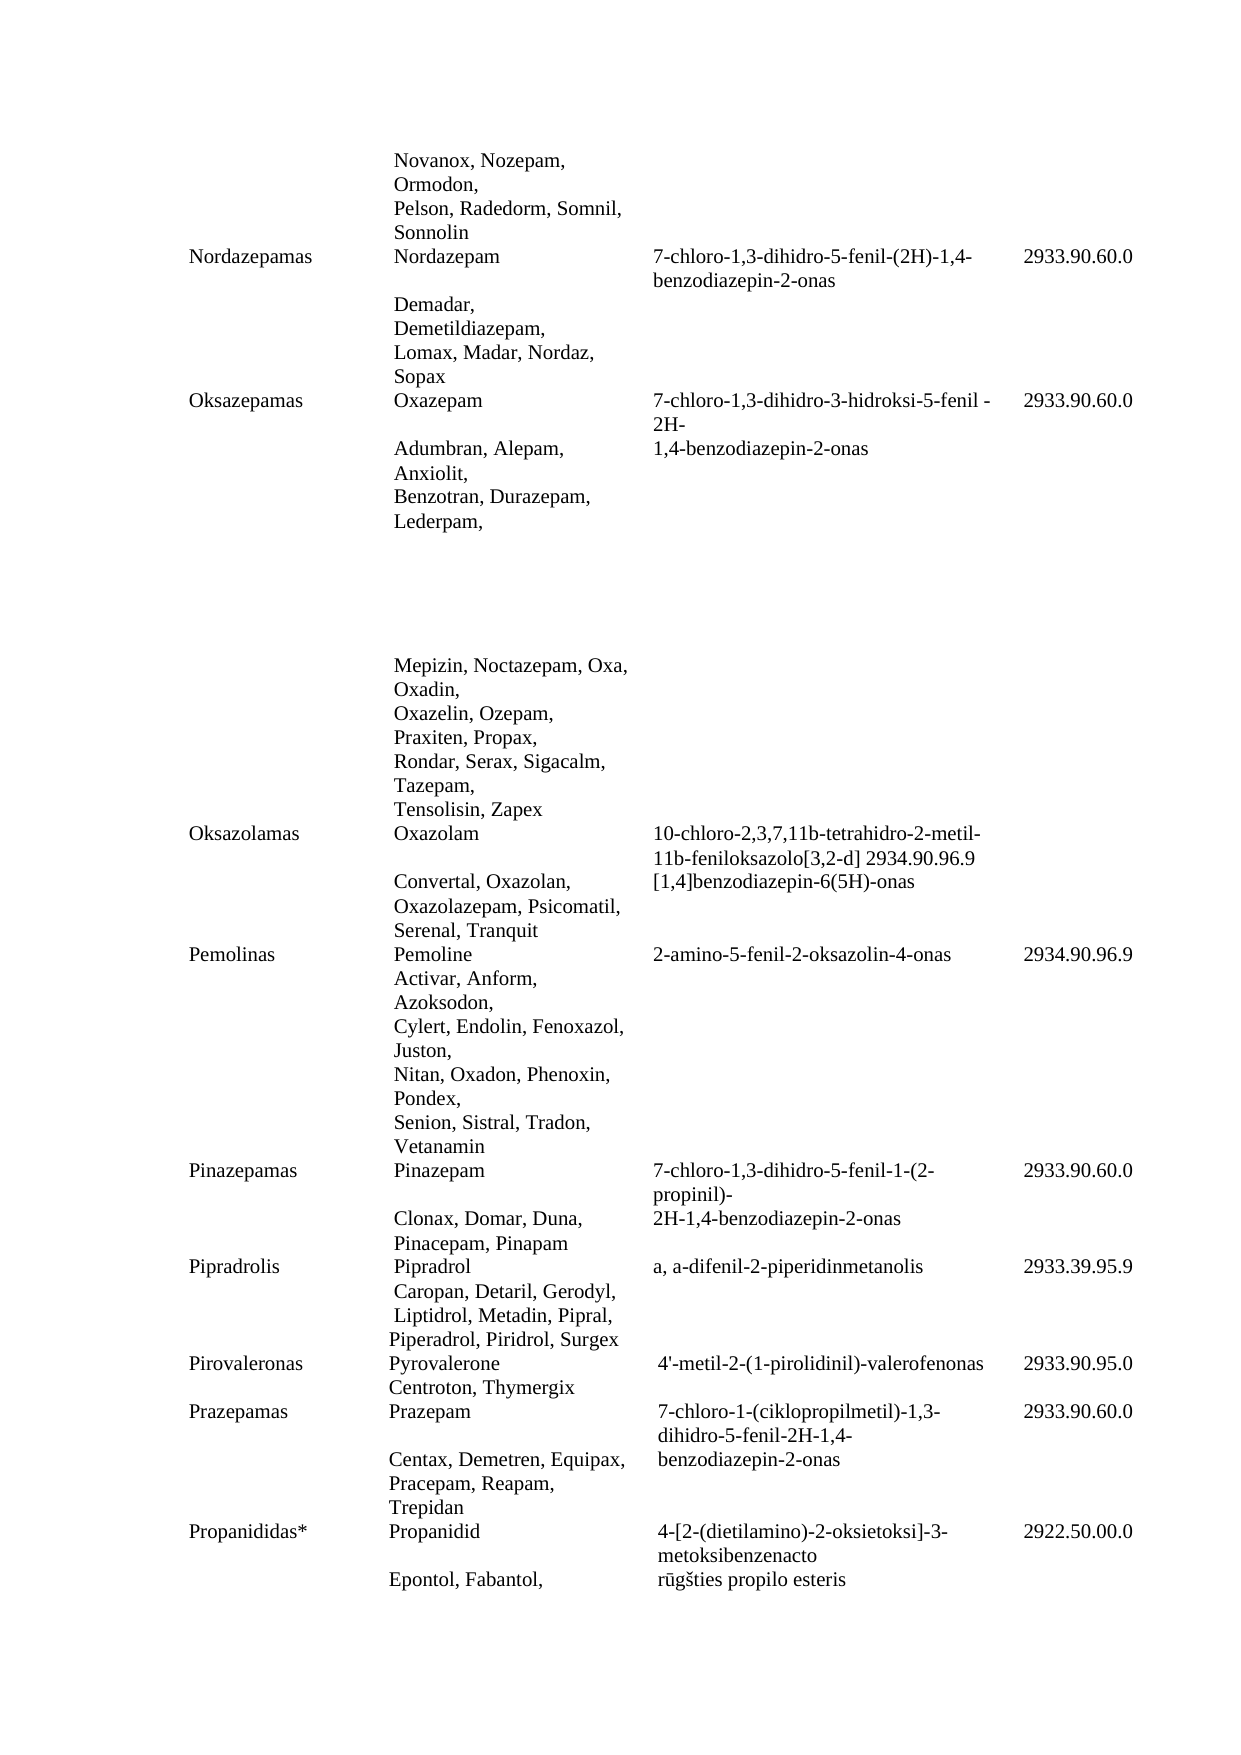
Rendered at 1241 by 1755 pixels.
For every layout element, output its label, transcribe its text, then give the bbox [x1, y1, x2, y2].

table_cell [646, 1375, 1012, 1399]
table_cell [642, 894, 1012, 918]
table_cell [1175, 966, 1181, 1014]
table_cell [1175, 196, 1181, 220]
table_cell 2922.50.00.0 [1012, 1519, 1181, 1567]
table_cell Piperadrol, Piridrol, Surgex [378, 1327, 646, 1351]
table_cell Oksazolamas [177, 821, 382, 869]
table_cell 2-amino-5-fenil-2-oksazolin-4-onas [642, 942, 1012, 966]
table_cell [177, 1447, 377, 1471]
table_cell [1012, 533, 1175, 557]
table_cell [1012, 220, 1175, 244]
table_cell 4-[2-(dietilamino)-2-oksietoksi]-3-metoksibenzenacto [646, 1519, 1012, 1567]
table_cell [642, 533, 1012, 557]
table_cell [642, 220, 1012, 244]
table_cell [382, 557, 642, 581]
table_cell [642, 196, 1012, 220]
table_cell Pinacepam, Pinapam [382, 1230, 642, 1254]
table_cell Nordazepamas [177, 244, 382, 292]
table_cell [642, 292, 1012, 340]
table_cell [1012, 1447, 1181, 1471]
table_cell [382, 533, 642, 557]
table_cell rūgšties propilo esteris [646, 1567, 1012, 1591]
table_cell Pipradrolis [177, 1255, 382, 1278]
table_cell [642, 485, 1012, 533]
table_cell [1012, 436, 1175, 484]
table_cell Oxazelin, Ozepam, Praxiten, Propax, [382, 701, 642, 749]
table_cell [177, 1062, 382, 1110]
table_cell Propanididas* [177, 1519, 377, 1567]
table_cell [642, 557, 1012, 581]
table_cell [642, 629, 1012, 653]
table_cell [1175, 485, 1181, 533]
table_cell Senion, Sistral, Tradon, Vetanamin [382, 1110, 642, 1158]
table_cell Epontol, Fabantol, [378, 1567, 646, 1591]
table_cell [1170, 1062, 1175, 1110]
table_cell [1175, 148, 1181, 196]
table_cell [1175, 292, 1181, 340]
table_cell Oxazepam [382, 388, 642, 436]
table_cell [642, 1279, 1012, 1303]
table_cell [1012, 1279, 1170, 1303]
table_cell [1170, 797, 1175, 821]
table_cell [177, 196, 382, 220]
table_cell Centax, Demetren, Equipax, [378, 1447, 646, 1471]
table_cell [1175, 1158, 1181, 1206]
table_cell 2933.90.60.0 [1012, 1399, 1181, 1447]
table_cell [177, 1567, 377, 1591]
table_cell [642, 797, 1012, 821]
table_cell [1012, 557, 1175, 581]
table_cell [177, 1206, 382, 1230]
table_cell [1012, 340, 1175, 388]
table_cell [177, 581, 382, 605]
table_cell Pracepam, Reapam, Trepidan [378, 1471, 646, 1519]
table_cell [1012, 797, 1170, 821]
table_cell [1170, 966, 1175, 1014]
table_cell 10-chloro-2,3,7,11b-tetrahidro-2-metil-11b-feniloksazolo[3,2-d] 2934.90.96.9 [642, 821, 1012, 869]
table_cell [177, 533, 382, 557]
table_cell [177, 1110, 382, 1158]
table_cell [177, 557, 382, 581]
table_cell [1175, 870, 1181, 893]
table_cell Oxazolazepam, Psicomatil, [382, 894, 642, 918]
table_cell Oxazolam [382, 821, 642, 869]
table_cell [1175, 629, 1181, 653]
table_cell [642, 1062, 1012, 1110]
table_cell [1175, 797, 1181, 821]
table_cell [1175, 1255, 1181, 1278]
table_cell Propanidid [378, 1519, 646, 1567]
table_cell [1012, 1327, 1181, 1351]
table_cell Centroton, Thymergix [378, 1375, 646, 1399]
table_cell [1170, 1110, 1175, 1158]
table_cell Convertal, Oxazolan, [382, 870, 642, 893]
table_cell [177, 605, 382, 629]
table_cell 7-chloro-1,3-dihidro-5-fenil-1-(2-propinil)- [642, 1158, 1012, 1206]
table_cell [1012, 1110, 1170, 1158]
table_cell [1170, 1206, 1175, 1230]
table_cell [1175, 1206, 1181, 1230]
table_cell Serenal, Tranquit [382, 918, 642, 942]
table_cell [177, 1303, 382, 1327]
table_cell [177, 340, 382, 388]
table_cell [1012, 1303, 1170, 1327]
table_cell [1170, 942, 1175, 966]
table_cell [1170, 653, 1175, 701]
table_cell [1170, 749, 1175, 797]
table_cell [177, 220, 382, 244]
table_cell Demadar, Demetildiazepam, [382, 292, 642, 340]
table_cell Tensolisin, Zapex [382, 797, 642, 821]
table_cell [1170, 1158, 1175, 1206]
table_cell [1170, 894, 1175, 918]
table_cell [177, 749, 382, 797]
table_cell Oksazepamas [177, 388, 382, 436]
table_cell 2933.90.60.0 [1012, 1158, 1170, 1206]
table_cell [1012, 148, 1175, 196]
table_cell [177, 870, 382, 893]
table_cell [1012, 1375, 1181, 1399]
table_cell [1012, 701, 1170, 749]
table_cell [382, 581, 642, 605]
table_cell Clonax, Domar, Duna, [382, 1206, 642, 1230]
table_cell [1012, 629, 1170, 653]
table_cell [1170, 1014, 1175, 1062]
table_cell 7-chloro-1-(ciklopropilmetil)-1,3-dihidro-5-fenil-2H-1,4- [646, 1399, 1012, 1447]
table_cell 7-chloro-1,3-dihidro-3-hidroksi-5-fenil -2H- [642, 388, 1012, 436]
table_cell [1175, 581, 1181, 605]
table_cell [1170, 1255, 1175, 1278]
table_cell [177, 966, 382, 1014]
table_cell Benzotran, Durazepam, Lederpam, [382, 485, 642, 533]
table_cell [1175, 749, 1181, 797]
table_cell [177, 653, 382, 701]
table_cell [1175, 821, 1181, 869]
table_cell [1012, 1230, 1170, 1254]
table_cell [1175, 918, 1181, 942]
table_cell [177, 1375, 377, 1399]
table_cell [177, 918, 382, 942]
table_cell [1012, 894, 1170, 918]
table_cell [1175, 533, 1181, 557]
table_cell Pyrovalerone [378, 1351, 646, 1375]
table_cell Pemolinas [177, 942, 382, 966]
table_cell 2934.90.96.9 [1012, 942, 1170, 966]
table_cell [1170, 605, 1175, 629]
table_cell Novanox, Nozepam, Ormodon, [382, 148, 642, 196]
table_cell [177, 1471, 377, 1519]
table_cell [1175, 1230, 1181, 1254]
table_cell Rondar, Serax, Sigacalm, Tazepam, [382, 749, 642, 797]
table_cell [1012, 749, 1170, 797]
table_cell [646, 1327, 1012, 1351]
table_cell [177, 1279, 382, 1303]
table_cell [1012, 581, 1175, 605]
table_cell [1170, 701, 1175, 749]
table_cell [642, 1303, 1012, 1327]
table_cell [1012, 1062, 1170, 1110]
table_cell Pirovaleronas [177, 1351, 377, 1375]
table_cell 7-chloro-1,3-dihidro-5-fenil-(2H)-1,4-benzodiazepin-2-onas [642, 244, 1012, 292]
table_cell [642, 581, 1012, 605]
table_cell 2933.39.95.9 [1012, 1255, 1170, 1278]
table_cell [1012, 292, 1175, 340]
table_cell [1012, 1014, 1170, 1062]
table_cell Pipradrol [382, 1255, 642, 1278]
table_cell [1012, 485, 1175, 533]
table_cell [1012, 196, 1175, 220]
table_cell [1170, 1230, 1175, 1254]
table_cell [177, 797, 382, 821]
table_cell [1012, 821, 1170, 869]
table_cell [1170, 1303, 1175, 1327]
table_cell [1012, 1206, 1170, 1230]
table_cell [642, 1110, 1012, 1158]
table_cell [177, 436, 382, 484]
table_cell [1175, 605, 1181, 629]
table_cell [1012, 1567, 1181, 1591]
table_cell Pelson, Radedorm, Somnil, [382, 196, 642, 220]
table_cell 2933.90.60.0 [1012, 388, 1175, 436]
table_cell [1175, 1110, 1181, 1158]
table_cell [1170, 821, 1175, 869]
table_cell [1175, 653, 1181, 701]
table_cell Liptidrol, Metadin, Pipral, [382, 1303, 642, 1327]
table_cell [642, 966, 1012, 1014]
table_cell [177, 701, 382, 749]
table_cell [646, 1471, 1012, 1519]
table_cell Lomax, Madar, Nordaz, Sopax [382, 340, 642, 388]
table_cell [177, 148, 382, 196]
table_cell [642, 749, 1012, 797]
table_cell [1175, 244, 1181, 292]
table_cell Prazepam [378, 1399, 646, 1447]
table_cell [1175, 942, 1181, 966]
table_cell [1012, 966, 1170, 1014]
table_cell [1175, 1062, 1181, 1110]
table_cell [1175, 557, 1181, 581]
table_cell Activar, Anform, Azoksodon, [382, 966, 642, 1014]
table_cell [642, 1014, 1012, 1062]
table_cell [1175, 436, 1181, 484]
table_cell [382, 629, 642, 653]
table_cell Pinazepam [382, 1158, 642, 1206]
table_cell [642, 605, 1012, 629]
table_cell [177, 292, 382, 340]
table_cell 2933.90.95.0 [1012, 1351, 1181, 1375]
table_cell 1,4-benzodiazepin-2-onas [642, 436, 1012, 484]
table_cell Nordazepam [382, 244, 642, 292]
table_cell [642, 918, 1012, 942]
table_cell [177, 1014, 382, 1062]
table_cell Nitan, Oxadon, Phenoxin, Pondex, [382, 1062, 642, 1110]
table_cell [382, 605, 642, 629]
table_cell [1170, 870, 1175, 893]
table_cell Sonnolin [382, 220, 642, 244]
table_cell benzodiazepin-2-onas [646, 1447, 1012, 1471]
table_cell [177, 485, 382, 533]
table_cell Pemoline [382, 942, 642, 966]
table_cell Cylert, Endolin, Fenoxazol, Juston, [382, 1014, 642, 1062]
table_cell 2933.90.60.0 [1012, 244, 1175, 292]
table_cell [642, 701, 1012, 749]
table_cell [1175, 701, 1181, 749]
table_cell 4'-metil-2-(1-pirolidinil)-valerofenonas [646, 1351, 1012, 1375]
table_cell [1175, 894, 1181, 918]
table_cell [642, 148, 1012, 196]
table_cell [1175, 1303, 1181, 1327]
table_cell [1012, 1471, 1181, 1519]
table_cell Caropan, Detaril, Gerodyl, [382, 1279, 642, 1303]
table_cell [642, 1230, 1012, 1254]
table_cell Mepizin, Noctazepam, Oxa, Oxadin, [382, 653, 642, 701]
table_cell [1175, 1014, 1181, 1062]
table_cell [177, 1327, 377, 1351]
table_cell [1175, 1279, 1181, 1303]
table_cell [1012, 653, 1170, 701]
table_cell [1,4]benzodiazepin-6(5H)-onas [642, 870, 1012, 893]
table_cell [177, 629, 382, 653]
table_cell Pinazepamas [177, 1158, 382, 1206]
table_cell [642, 653, 1012, 701]
table_cell [1170, 1279, 1175, 1303]
table_cell [1012, 605, 1170, 629]
table_cell Adumbran, Alepam, Anxiolit, [382, 436, 642, 484]
table_cell 2H-1,4-benzodiazepin-2-onas [642, 1206, 1012, 1230]
table_cell a, a-difenil-2-piperidinmetanolis [642, 1255, 1012, 1278]
table_cell [1175, 220, 1181, 244]
table_cell [1012, 918, 1170, 942]
table_cell Prazepamas [177, 1399, 377, 1447]
table_cell [1012, 870, 1170, 893]
table_cell [177, 1230, 382, 1254]
table_cell [1175, 388, 1181, 436]
table_cell [1175, 340, 1181, 388]
table_cell [642, 340, 1012, 388]
table_cell [1170, 918, 1175, 942]
table_cell [1170, 629, 1175, 653]
table_cell [177, 894, 382, 918]
